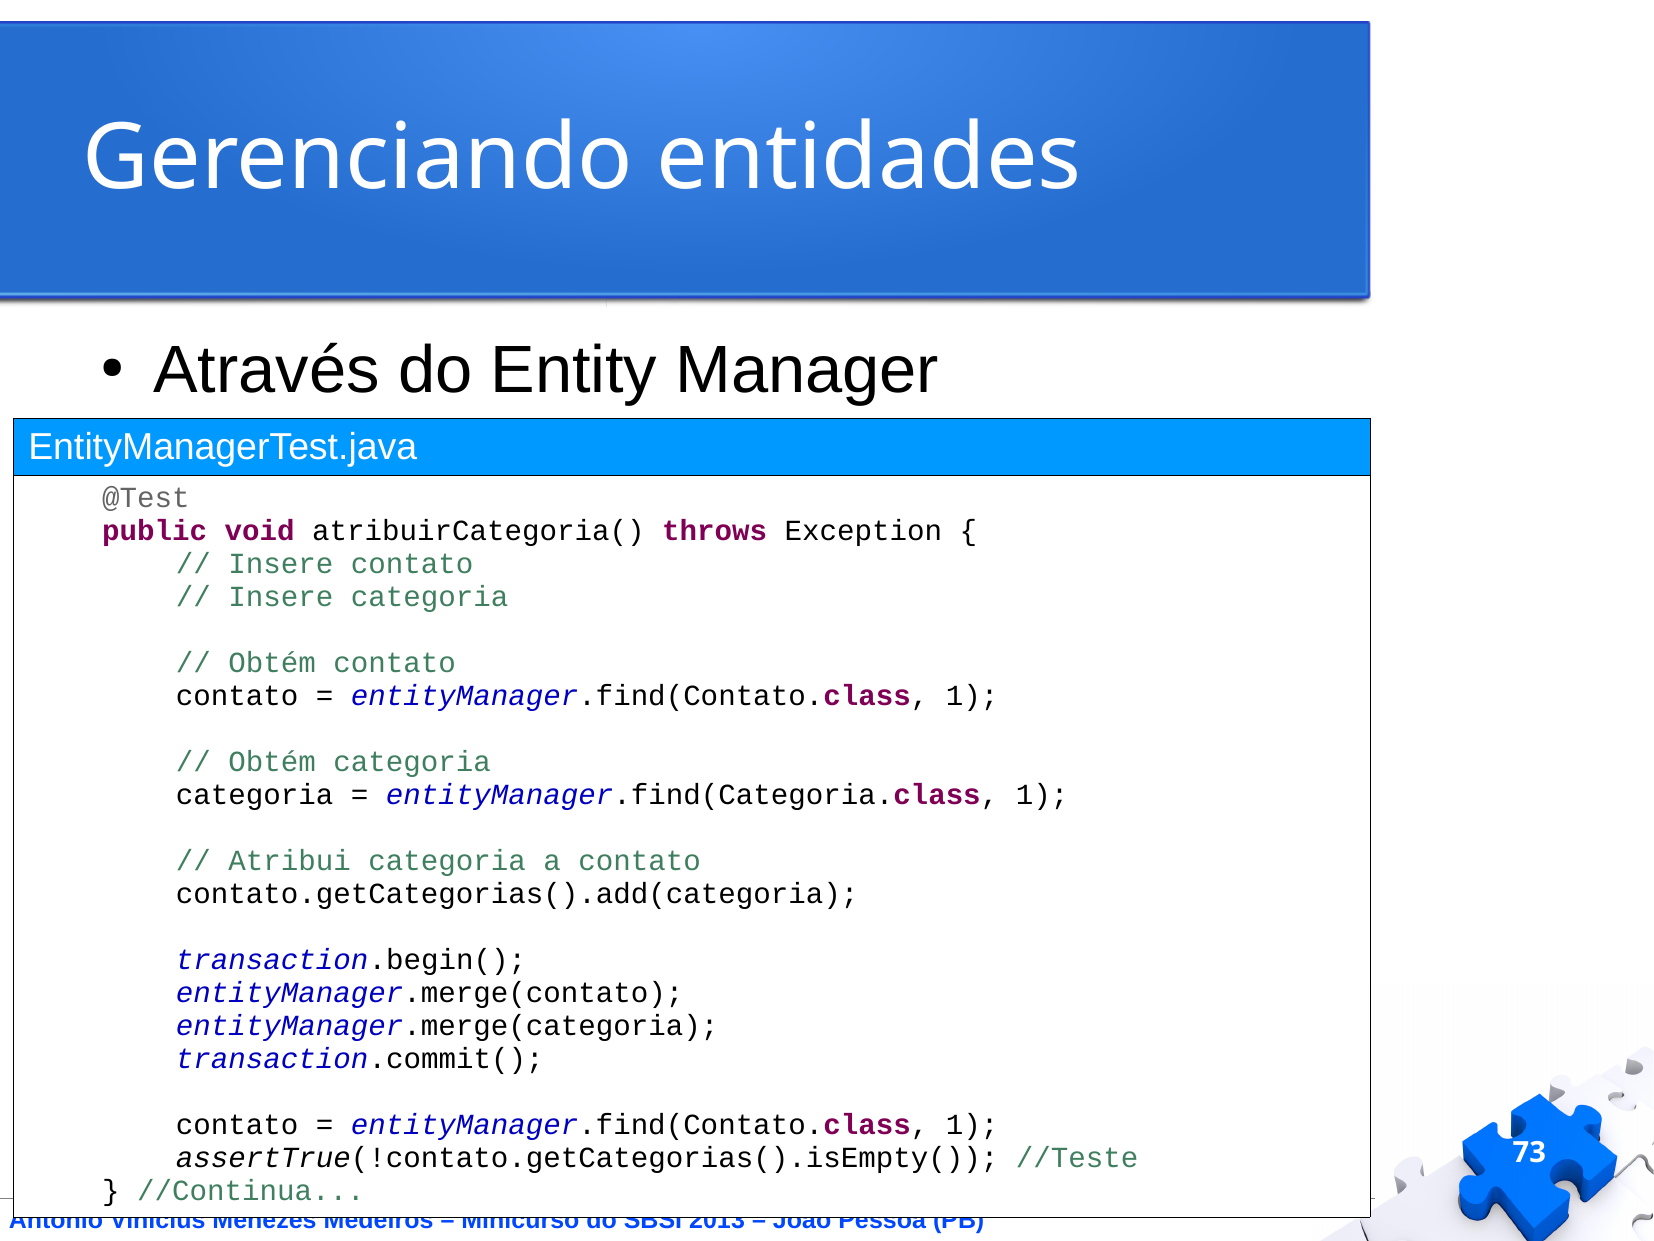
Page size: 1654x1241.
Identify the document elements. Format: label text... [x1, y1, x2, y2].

picture [0, 21, 1375, 307]
table_header EntityManagerTest.java [14, 419, 1370, 475]
table_cell @Test public void atribuirCategoria() throws Exception { // Insere contato // Insere categoria // Obtém contato contato = entityManager.find(Contato.class, 1); // Obtém categoria categoria = entityManager.find(Categoria.class, 1); // Atribui categoria a contato contato.getCategorias().add(categoria); transaction.begin(); entityManager.merge(contato); entityManager.merge(categoria); transaction.commit(); contato = entityManager.find(Contato.class, 1); assertTrue(!contato.getCategorias().isEmpty()); //Teste } //Continua... [14, 476, 1370, 1217]
picture [1311, 983, 1654, 1241]
title Gerenciando entidades [82, 49, 1323, 257]
list Através do Entity Manager [82, 332, 1356, 418]
